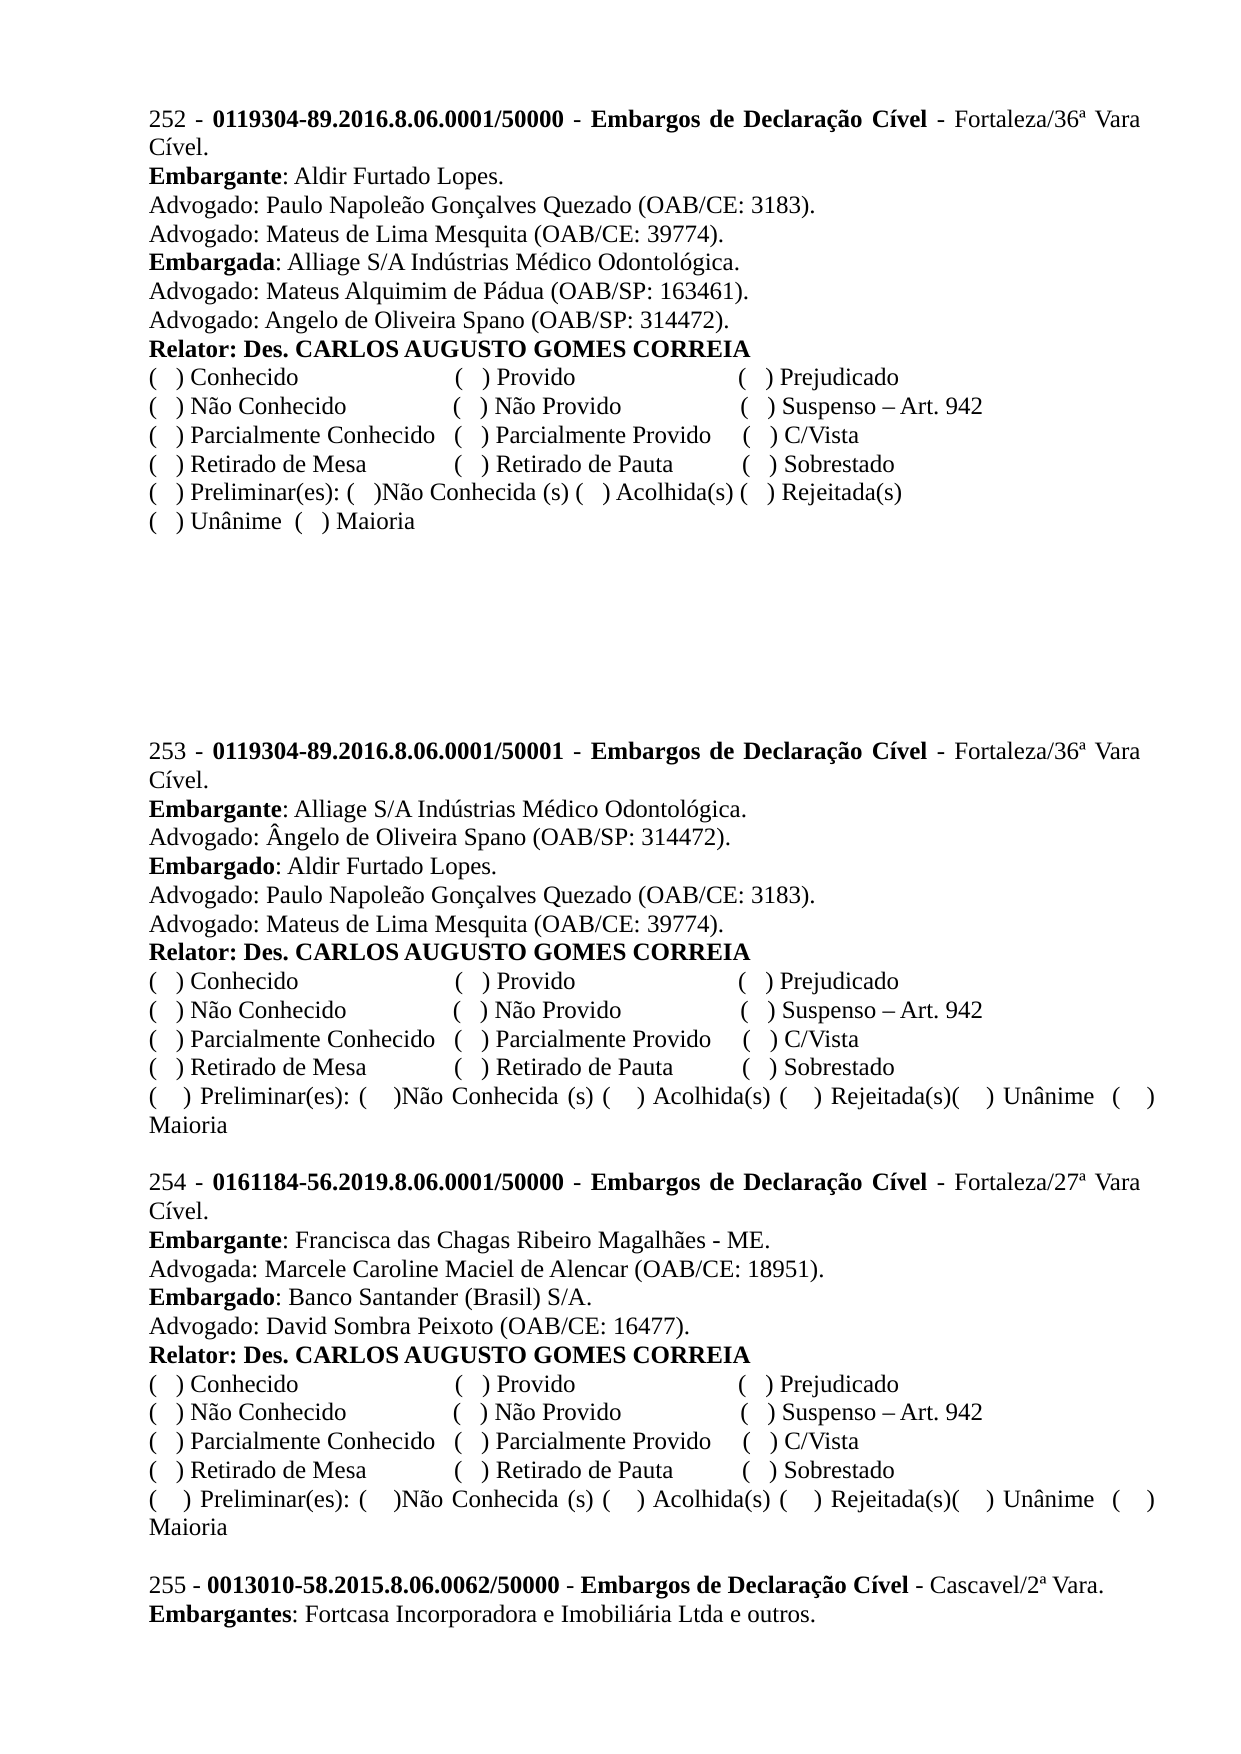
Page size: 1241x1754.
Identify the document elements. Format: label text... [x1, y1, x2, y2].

text Advogado: Angelo de Oliveira Spano (OAB/SP: 314472). [148, 305, 1141, 334]
text Embargante: Alliage S/A Indústrias Médico Odontológica. [148, 794, 1141, 822]
text Advogado: Mateus de Lima Mesquita (OAB/CE: 39774). [148, 219, 1141, 247]
text ( ) Não Conhecido ( ) Não Provido ( ) Suspenso – Art. 942 [148, 995, 1158, 1024]
text ( ) Preliminar(es): ( )Não Conhecida (s) ( ) Acolhida(s) ( ) Rejeitada(s)( ) Unânime ( ) Maioria [148, 1484, 1158, 1541]
text Embargante: Francisca das Chagas Ribeiro Magalhães - ME. [148, 1225, 1141, 1254]
text 255 - 0013010-58.2015.8.06.0062/50000 - Embargos de Declaração Cível - Cascavel/2ª Vara. [148, 1570, 1141, 1599]
text ( ) Não Conhecido ( ) Não Provido ( ) Suspenso – Art. 942 [148, 391, 1158, 420]
text Relator: Des. CARLOS AUGUSTO GOMES CORREIA [148, 1340, 1141, 1369]
text Advogado: Paulo Napoleão Gonçalves Quezado (OAB/CE: 3183). [148, 880, 1141, 909]
text Embargado: Banco Santander (Brasil) S/A. [148, 1282, 1141, 1311]
text Advogado: Mateus de Lima Mesquita (OAB/CE: 39774). [148, 909, 1141, 937]
text ( ) Parcialmente Conhecido ( ) Parcialmente Provido ( ) C/Vista [148, 1024, 1158, 1052]
text ( ) Preliminar(es): ( )Não Conhecida (s) ( ) Acolhida(s) ( ) Rejeitada(s)( ) Unânime ( ) Maioria [148, 1081, 1158, 1139]
text Embargantes: Fortcasa Incorporadora e Imobiliária Ltda e outros. [148, 1599, 1141, 1627]
text Advogado: Mateus Alquimim de Pádua (OAB/SP: 163461). [148, 276, 1141, 305]
text 254 - 0161184-56.2019.8.06.0001/50000 - Embargos de Declaração Cível - Fortaleza/27ª Vara Cível. [148, 1167, 1141, 1225]
text ( ) Unânime ( ) Maioria [148, 506, 1158, 535]
text Relator: Des. CARLOS AUGUSTO GOMES CORREIA [148, 334, 1141, 362]
text Relator: Des. CARLOS AUGUSTO GOMES CORREIA [148, 937, 1141, 966]
text ( ) Retirado de Mesa ( ) Retirado de Pauta ( ) Sobrestado [148, 1455, 1158, 1484]
text ( ) Preliminar(es): ( )Não Conhecida (s) ( ) Acolhida(s) ( ) Rejeitada(s) [148, 477, 1158, 506]
text ( ) Parcialmente Conhecido ( ) Parcialmente Provido ( ) C/Vista [148, 1426, 1158, 1455]
text ( ) Retirado de Mesa ( ) Retirado de Pauta ( ) Sobrestado [148, 449, 1158, 477]
text Embargado: Aldir Furtado Lopes. [148, 851, 1141, 880]
text Advogado: Ângelo de Oliveira Spano (OAB/SP: 314472). [148, 822, 1141, 851]
text 252 - 0119304-89.2016.8.06.0001/50000 - Embargos de Declaração Cível - Fortaleza/36ª Vara Cível. [148, 104, 1141, 161]
text ( ) Parcialmente Conhecido ( ) Parcialmente Provido ( ) C/Vista [148, 420, 1158, 449]
text Advogada: Marcele Caroline Maciel de Alencar (OAB/CE: 18951). [148, 1254, 1141, 1282]
text ( ) Conhecido ( ) Provido ( ) Prejudicado [148, 966, 1141, 995]
text ( ) Conhecido ( ) Provido ( ) Prejudicado [148, 1369, 1141, 1397]
text Embargante: Aldir Furtado Lopes. [148, 161, 1141, 190]
text ( ) Não Conhecido ( ) Não Provido ( ) Suspenso – Art. 942 [148, 1397, 1158, 1426]
text Advogado: Paulo Napoleão Gonçalves Quezado (OAB/CE: 3183). [148, 190, 1141, 219]
text Embargada: Alliage S/A Indústrias Médico Odontológica. [148, 247, 1141, 276]
text 253 - 0119304-89.2016.8.06.0001/50001 - Embargos de Declaração Cível - Fortaleza/36ª Vara Cível. [148, 736, 1141, 794]
text ( ) Conhecido ( ) Provido ( ) Prejudicado [148, 362, 1141, 391]
text Advogado: David Sombra Peixoto (OAB/CE: 16477). [148, 1311, 1141, 1340]
text ( ) Retirado de Mesa ( ) Retirado de Pauta ( ) Sobrestado [148, 1052, 1158, 1081]
